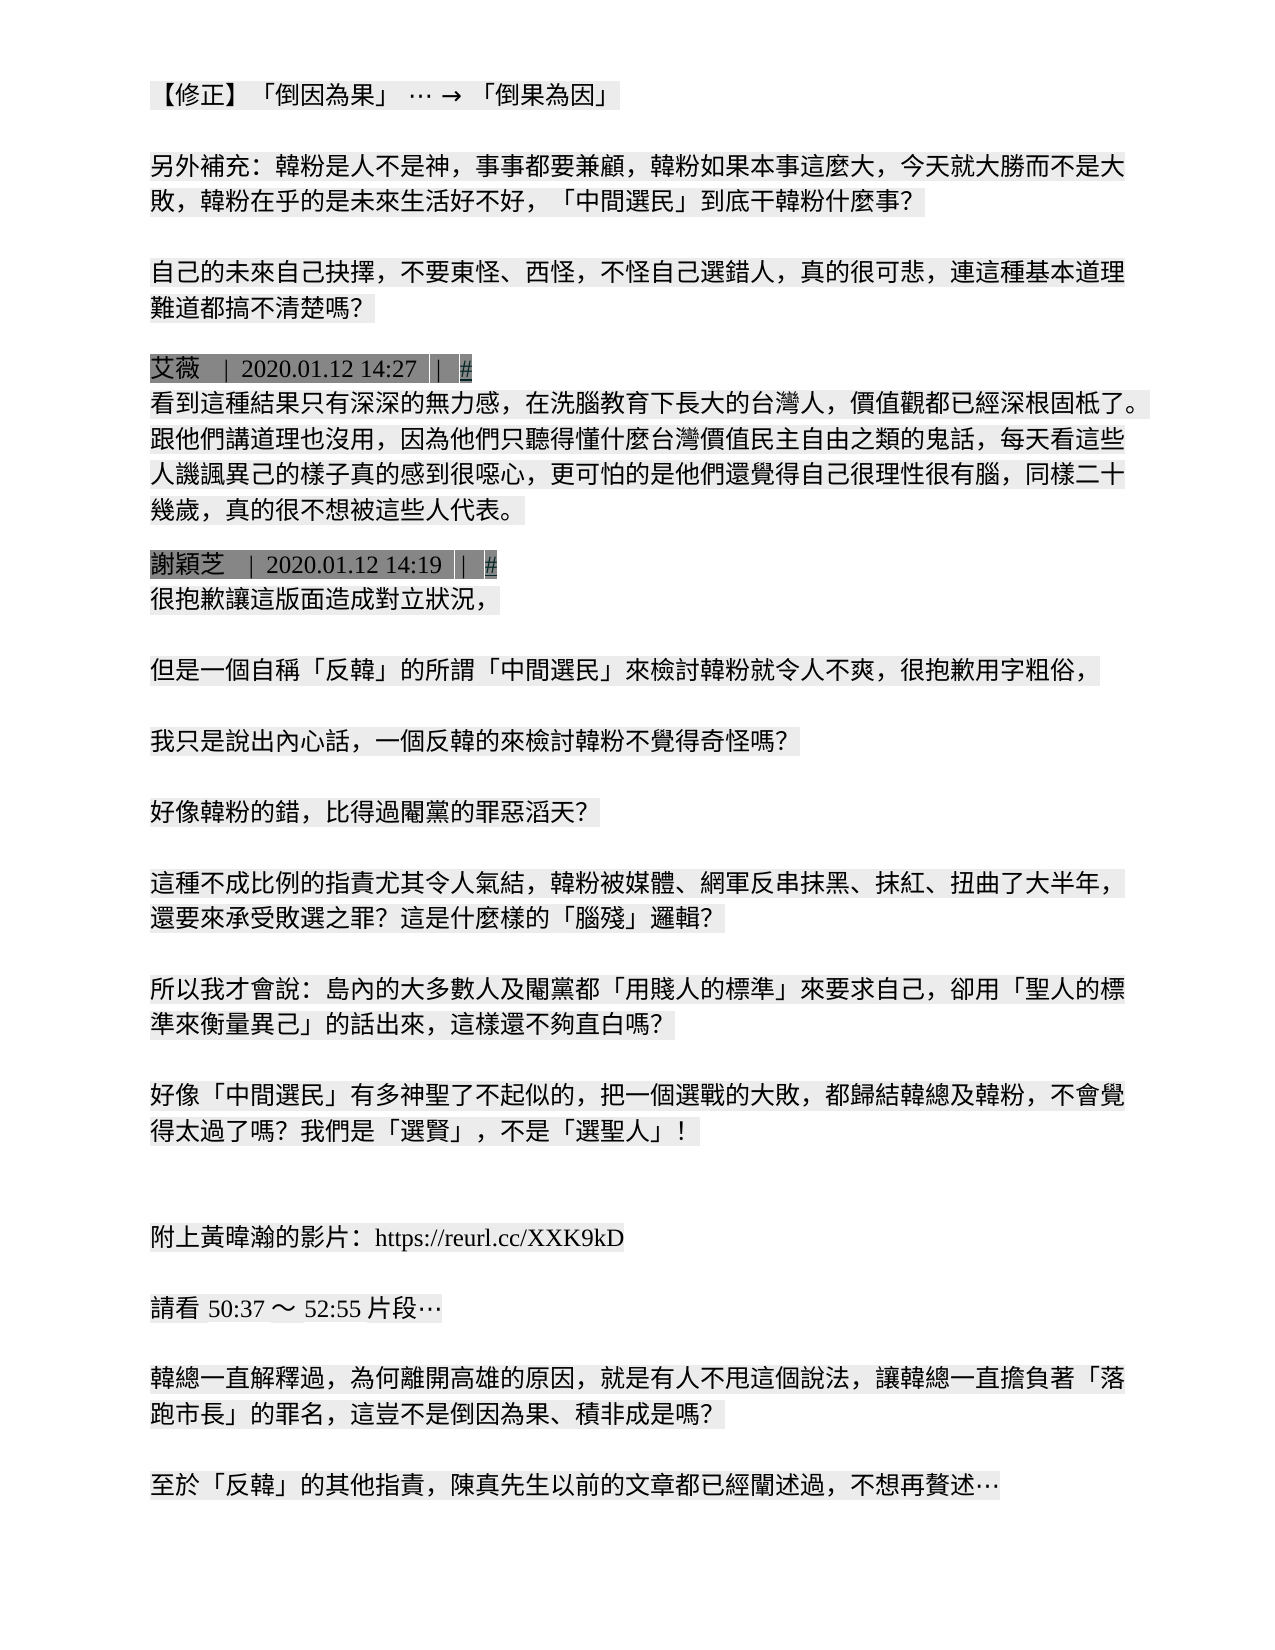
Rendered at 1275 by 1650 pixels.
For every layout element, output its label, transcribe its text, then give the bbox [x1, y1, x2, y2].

text 謝穎芝 | 2020.01.12 14:19 | # [150, 550, 1125, 579]
text 【修正】「倒因為果」 ⋯ → 「倒果為因」 另外補充：韓粉是人不是神，事事都要兼顧，韓粉如果本事這麼大，今天就大勝而不是大敗，韓粉在乎的是未來生活好不好，「中間選民」到底干韓粉什麼事？ 自己的未來自己抉擇，不要東怪、西怪，不怪自己選錯人，真的很可悲，連這種基本道理難道都搞不清楚嗎？ [150, 75, 1125, 323]
text 艾薇 | 2020.01.12 14:27 | # [150, 348, 1125, 383]
text 很抱歉讓這版面造成對立狀況， 但是一個自稱「反韓」的所謂「中間選民」來檢討韓粉就令人不爽，很抱歉用字粗俗， 我只是說出內心話，一個反韓的來檢討韓粉不覺得奇怪嗎？ 好像韓粉的錯，比得過閹黨的罪惡滔天？ 這種不成比例的指責尤其令人氣結，韓粉被媒體、網軍反串抹黑、抹紅、扭曲了大半年，還要來承受敗選之罪？這是什麼樣的「腦殘」邏輯？ 所以我才會說：島內的大多數人及閹黨都「用賤人的標準」來要求自己，卻用「聖人的標準來衡量異己」的話出來，這樣還不夠直白嗎？ 好像「中間選民」有多神聖了不起似的，把一個選戰的大敗，都歸結韓總及韓粉，不會覺得太過了嗎？我們是「選賢」，不是「選聖人」！ 附上黃暐瀚的影片：https://reurl.cc/XXK9kD 請看 50:37 ～ 52:55 片段⋯ 韓總一直解釋過，為何離開高雄的原因，就是有人不甩這個說法，讓韓總一直擔負著「落跑市長」的罪名，這豈不是倒因為果、積非成是嗎？ 至於「反韓」的其他指責，陳真先生以前的文章都已經闡述過，不想再贅述⋯ [150, 579, 1125, 1571]
text 看到這種結果只有深深的無力感，在洗腦教育下長大的台灣人，價值觀都已經深根固柢了。跟他們講道理也沒用，因為他們只聽得懂什麼台灣價值民主自由之類的鬼話，每天看這些人譏諷異己的樣子真的感到很噁心，更可怕的是他們還覺得自己很理性很有腦，同樣二十幾歲，真的很不想被這些人代表。 [150, 383, 1125, 525]
